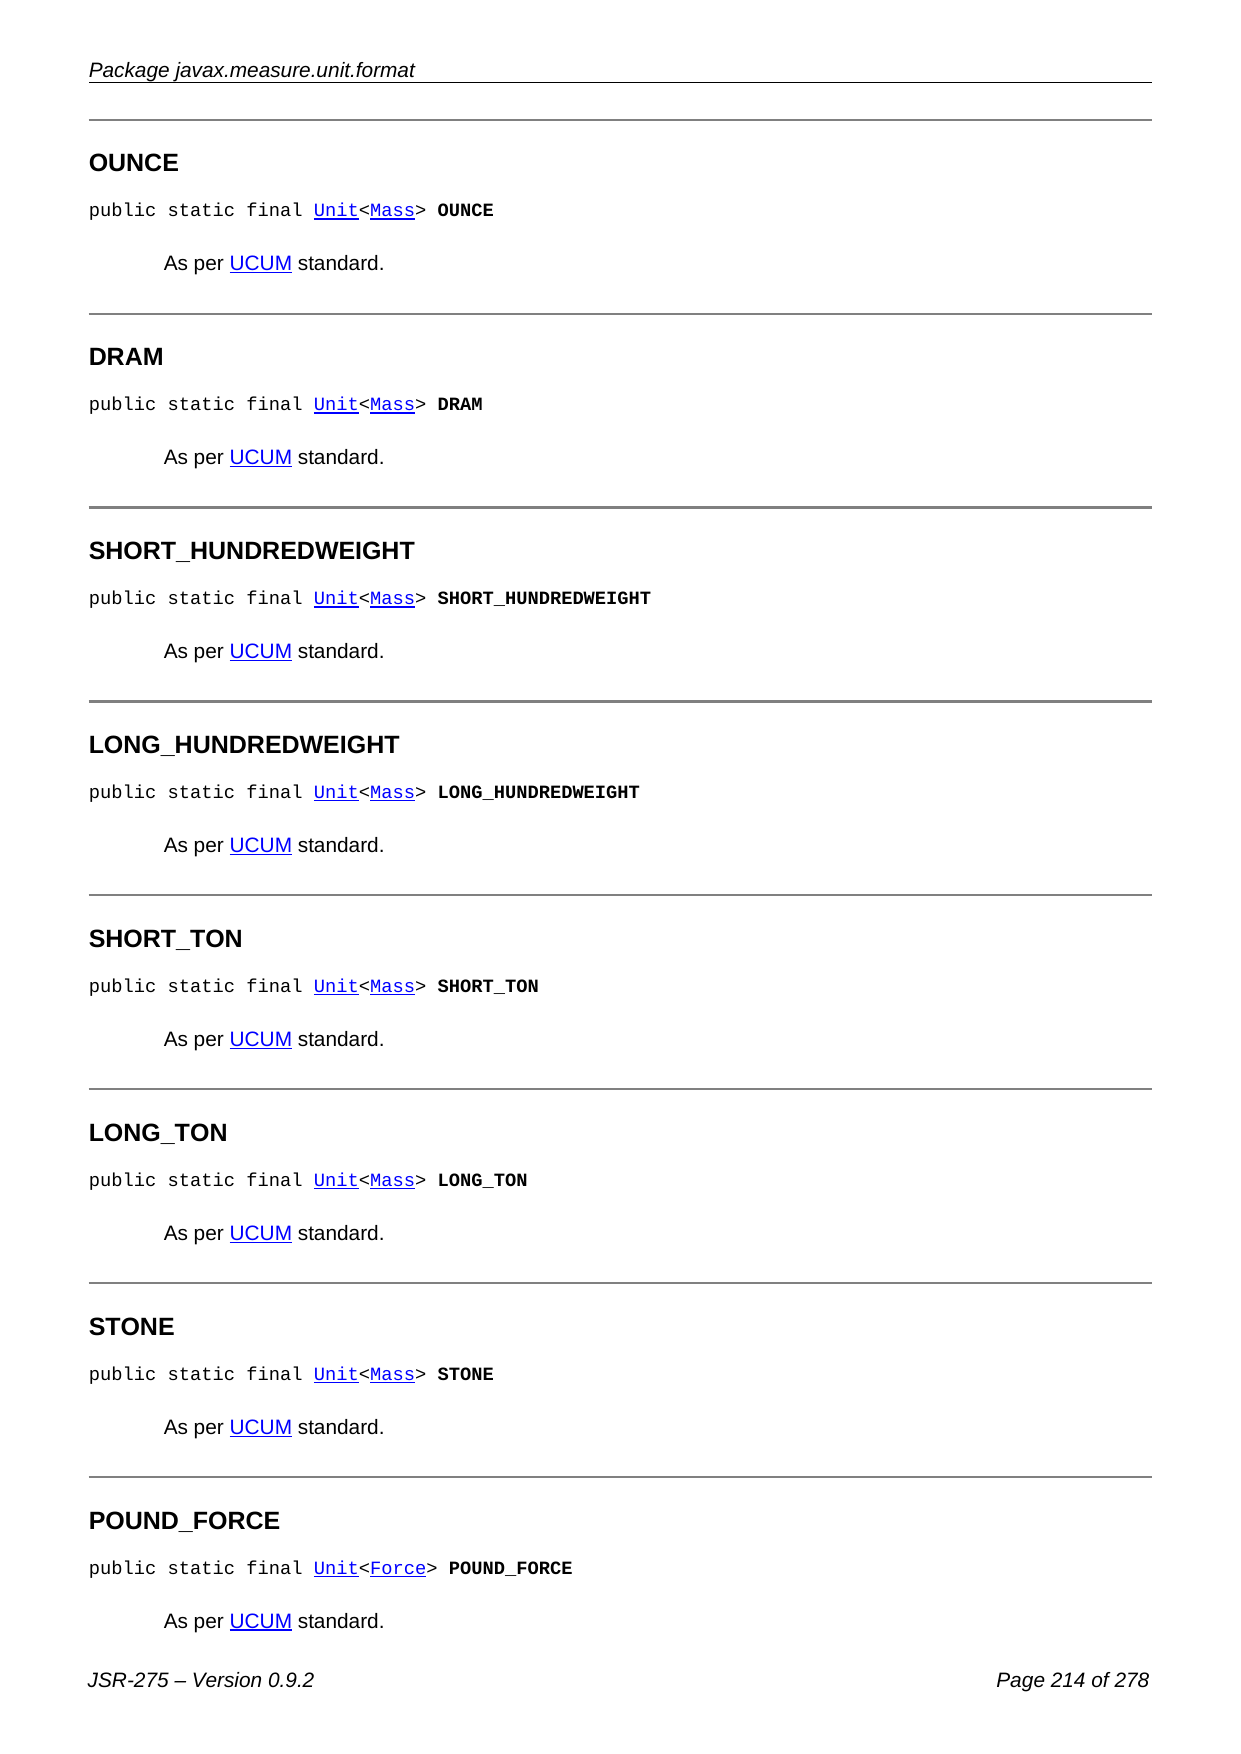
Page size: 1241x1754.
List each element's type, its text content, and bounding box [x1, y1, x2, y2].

subtitle LONG_HUNDREDWEIGHT [88, 731, 1152, 759]
text public static final Unit<Mass> SHORT_TON [88, 977, 1152, 998]
text As per UCUM standard. [163, 833, 1152, 857]
text public static final Unit<Mass> DRAM [88, 395, 1152, 416]
text As per UCUM standard. [163, 1221, 1152, 1244]
text public static final Unit<Force> POUND_FORCE [88, 1559, 1152, 1580]
text As per UCUM standard. [163, 639, 1152, 663]
text As per UCUM standard. [163, 1609, 1152, 1632]
text public static final Unit<Mass> LONG_TON [88, 1171, 1152, 1192]
text As per UCUM standard. [163, 251, 1152, 275]
subtitle STONE [88, 1313, 1152, 1341]
text As per UCUM standard. [163, 1415, 1152, 1438]
text As per UCUM standard. [163, 1027, 1152, 1051]
text public static final Unit<Mass> LONG_HUNDREDWEIGHT [88, 783, 1152, 804]
subtitle POUND_FORCE [88, 1507, 1152, 1534]
text public static final Unit<Mass> STONE [88, 1365, 1152, 1386]
subtitle LONG_TON [88, 1119, 1152, 1147]
subtitle DRAM [88, 343, 1152, 371]
text public static final Unit<Mass> OUNCE [88, 201, 1152, 222]
text As per UCUM standard. [163, 445, 1152, 469]
subtitle SHORT_HUNDREDWEIGHT [88, 537, 1152, 565]
text public static final Unit<Mass> SHORT_HUNDREDWEIGHT [88, 589, 1152, 610]
subtitle SHORT_TON [88, 925, 1152, 953]
subtitle OUNCE [88, 149, 1152, 177]
